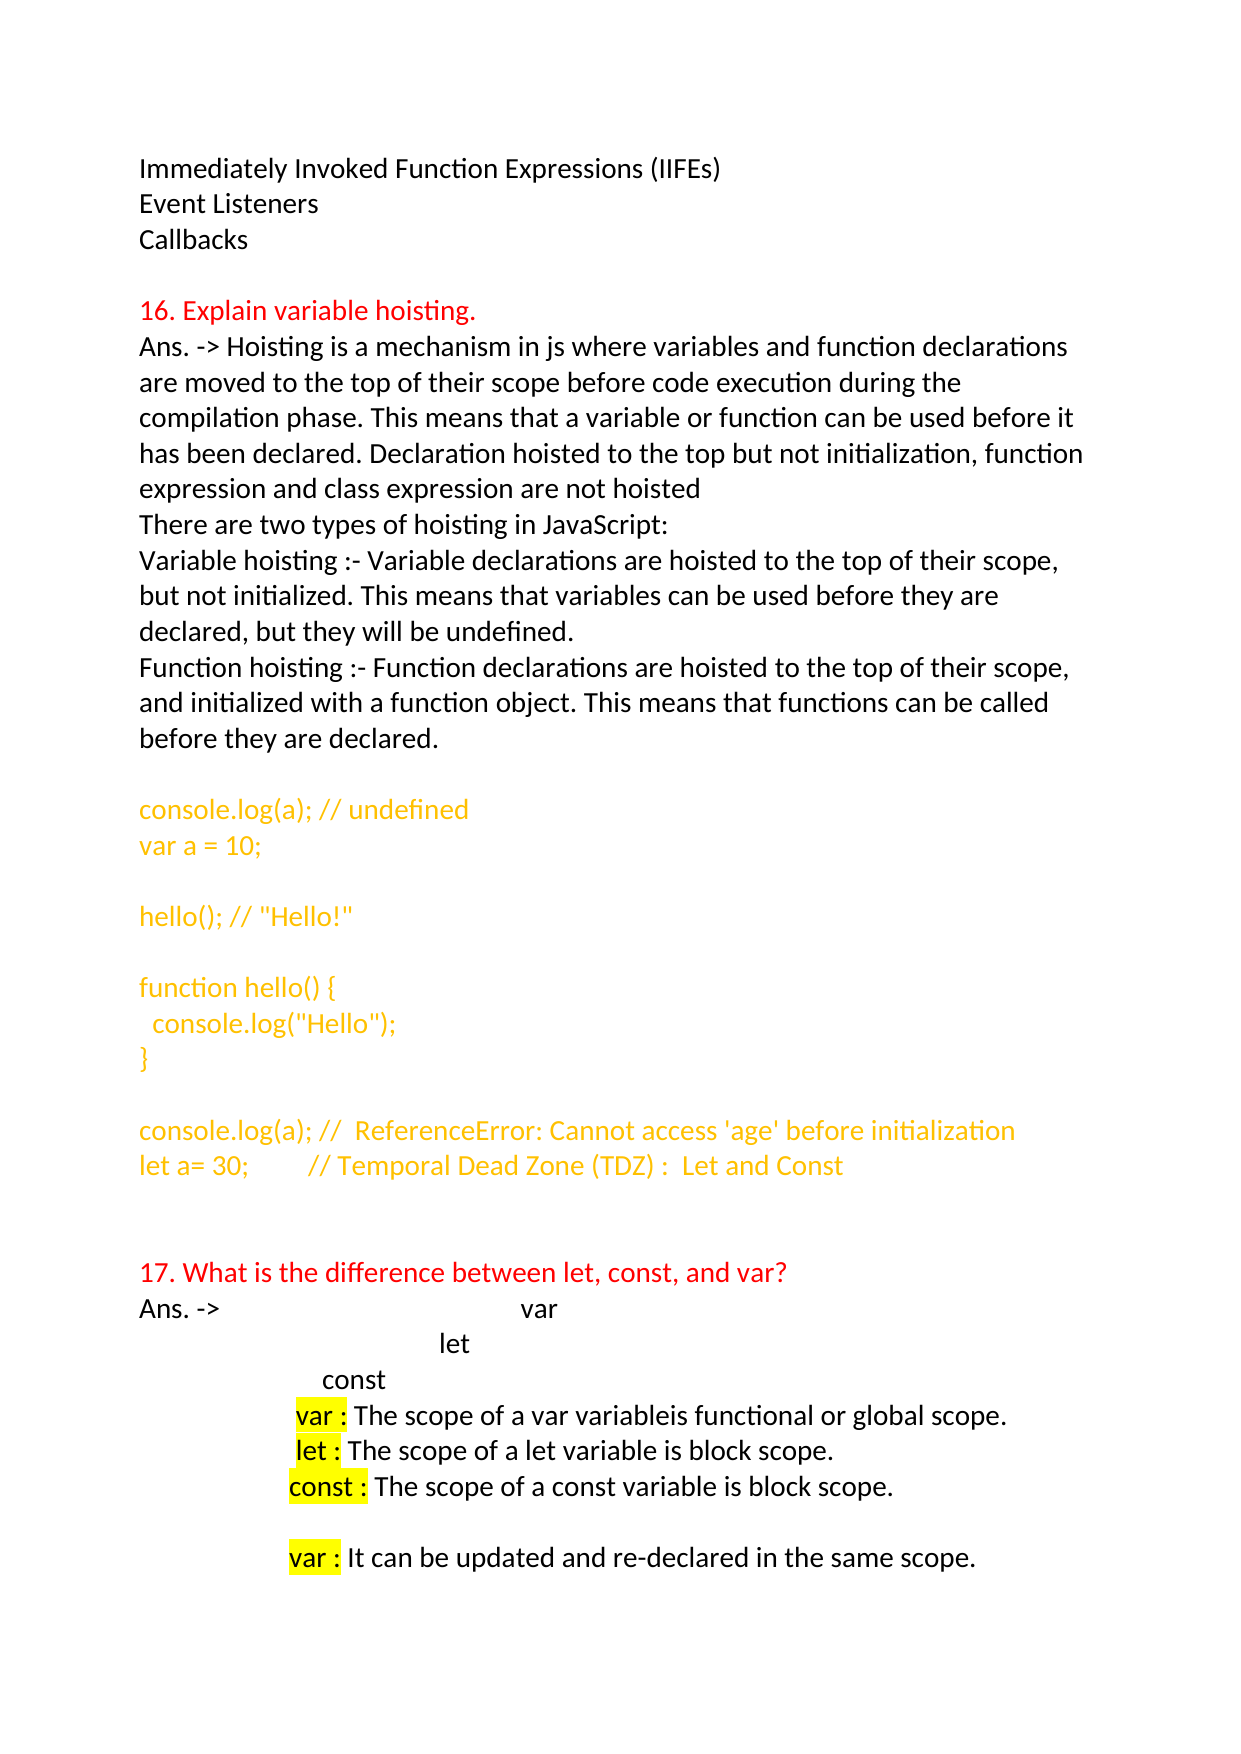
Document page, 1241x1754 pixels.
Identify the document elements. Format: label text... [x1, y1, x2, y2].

text console.log(a); // undefined [139, 791, 1101, 827]
text Ans. -> Hoisting is a mechanism in js where variables and function declarations are moved to the top of their scope before code execution during the compilation phase. This means that a variable or function can be used before it has been declared. Declaration hoisted to the top but not initialization, function expression and class expression are not hoisted [139, 328, 1101, 506]
text var : The scope of a var variableis functional or global scope. [139, 1397, 1101, 1432]
text const : The scope of a const variable is block scope. [139, 1468, 1101, 1504]
text function hello() { [139, 969, 1101, 1005]
text console.log(a); // ReferenceError: Cannot access 'age' before initialization [139, 1112, 1101, 1147]
text console.log("Hello"); [139, 1005, 1101, 1041]
text var a = 10; [139, 827, 1101, 862]
text Event Listeners [139, 186, 1101, 221]
text let : The scope of a let variable is block scope. [139, 1432, 1101, 1468]
text let a= 30; // Temporal Dead Zone (TDZ) : Let and Const [139, 1147, 1101, 1183]
text hello(); // "Hello!" [139, 898, 1101, 934]
text 16. Explain variable hoisting. [139, 292, 1101, 328]
text There are two types of hoisting in JavaScript: [139, 506, 1101, 542]
text Ans. -> var let const [139, 1290, 1101, 1397]
text var : It can be updated and re-declared in the same scope. [139, 1539, 1101, 1575]
text Immediately Invoked Function Expressions (IIFEs) [139, 150, 1101, 186]
text Function hoisting :- Function declarations are hoisted to the top of their scope, and initialized with a function object. This means that functions can be called before they are declared. [139, 649, 1101, 756]
text Variable hoisting :- Variable declarations are hoisted to the top of their scope, but not initialized. This means that variables can be used before they are declared, but they will be undefined. [139, 542, 1101, 649]
text 17. What is the difference between let, const, and var? [139, 1254, 1101, 1290]
text Callbacks [139, 221, 1101, 257]
text } [139, 1041, 1101, 1076]
